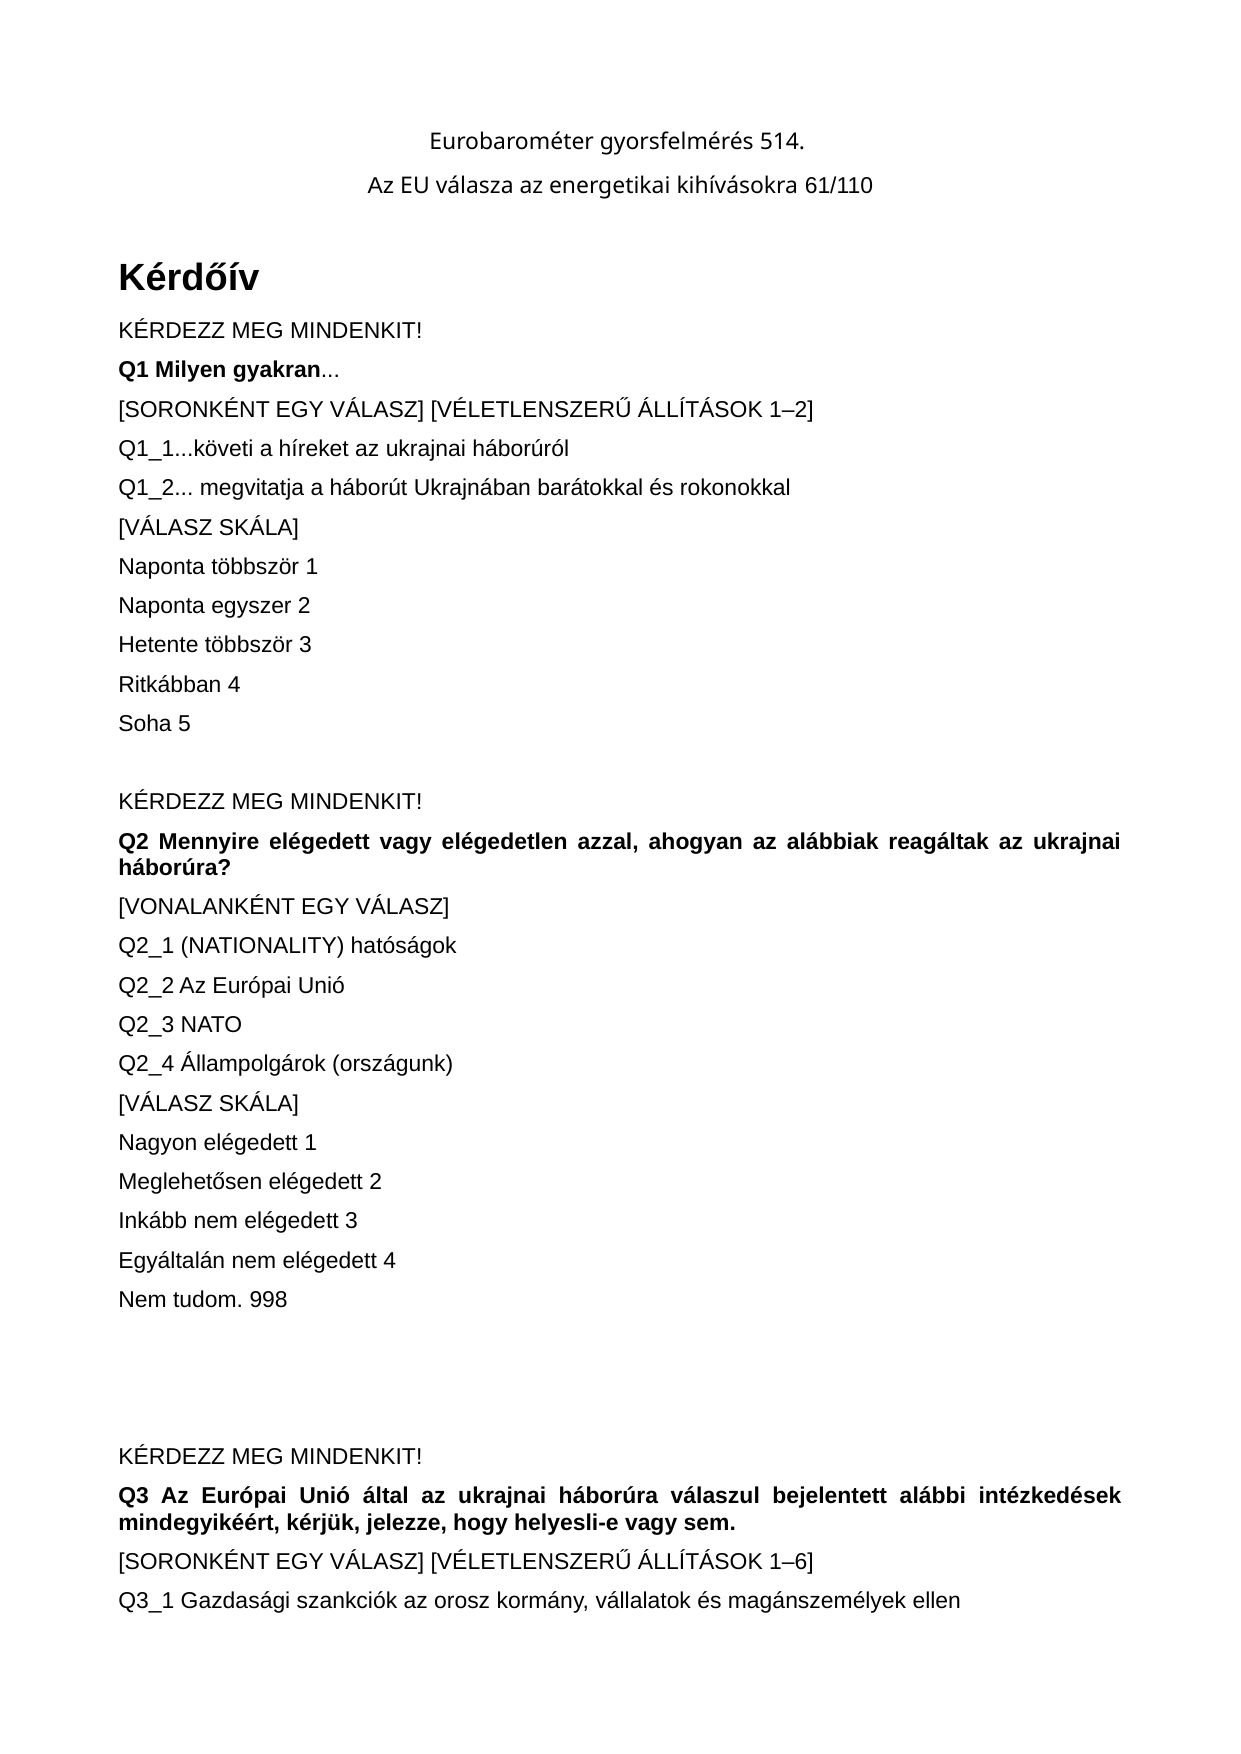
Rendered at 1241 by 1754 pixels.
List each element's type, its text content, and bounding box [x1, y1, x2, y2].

text Q1 Milyen gyakran... [118, 356, 1122, 383]
text Hetente többször 3 [118, 631, 1122, 658]
text Q2_3 NATO [118, 1011, 1122, 1037]
text [VÁLASZ SKÁLA] [118, 1089, 1122, 1116]
text Egyáltalán nem elégedett 4 [118, 1247, 1122, 1273]
text KÉRDEZZ MEG MINDENKIT! [118, 1443, 1122, 1469]
text Q2_1 (NATIONALITY) hatóságok [118, 932, 1122, 959]
subtitle Kérdőív [118, 254, 1122, 298]
text Q1_1...követi a híreket az ukrajnai háborúról [118, 435, 1122, 461]
text Nagyon elégedett 1 [118, 1129, 1122, 1155]
text KÉRDEZZ MEG MINDENKIT! [118, 788, 1122, 815]
text Soha 5 [118, 710, 1122, 736]
text Q1_2... megvitatja a háborút Ukrajnában barátokkal és rokonokkal [118, 474, 1122, 501]
text KÉRDEZZ MEG MINDENKIT! [118, 317, 1122, 343]
text Q3 Az Európai Unió által az ukrajnai háborúra válaszul bejelentett alábbi intézkedések mindegyikéért, kérjük, jelezze, hogy helyesli-e vagy sem. [118, 1482, 1122, 1535]
text Naponta egyszer 2 [118, 592, 1122, 618]
text Q2 Mennyire elégedett vagy elégedetlen azzal, ahogyan az alábbiak reagáltak az ukrajnai háborúra? [118, 828, 1122, 880]
text Inkább nem elégedett 3 [118, 1207, 1122, 1234]
text [SORONKÉNT EGY VÁLASZ] [VÉLETLENSZERŰ ÁLLÍTÁSOK 1–6] [118, 1548, 1122, 1574]
text [VONALANKÉNT EGY VÁLASZ] [118, 893, 1122, 919]
text Q3_1 Gazdasági szankciók az orosz kormány, vállalatok és magánszemélyek ellen [118, 1587, 1122, 1613]
text Nem tudom. 998 [118, 1286, 1122, 1312]
text Q2_4 Állampolgárok (országunk) [118, 1050, 1122, 1077]
text Ritkábban 4 [118, 671, 1122, 697]
text Meglehetősen elégedett 2 [118, 1168, 1122, 1194]
text Naponta többször 1 [118, 553, 1122, 579]
text [VÁLASZ SKÁLA] [118, 513, 1122, 540]
text [SORONKÉNT EGY VÁLASZ] [VÉLETLENSZERŰ ÁLLÍTÁSOK 1–2] [118, 396, 1122, 422]
text Q2_2 Az Európai Unió [118, 972, 1122, 998]
